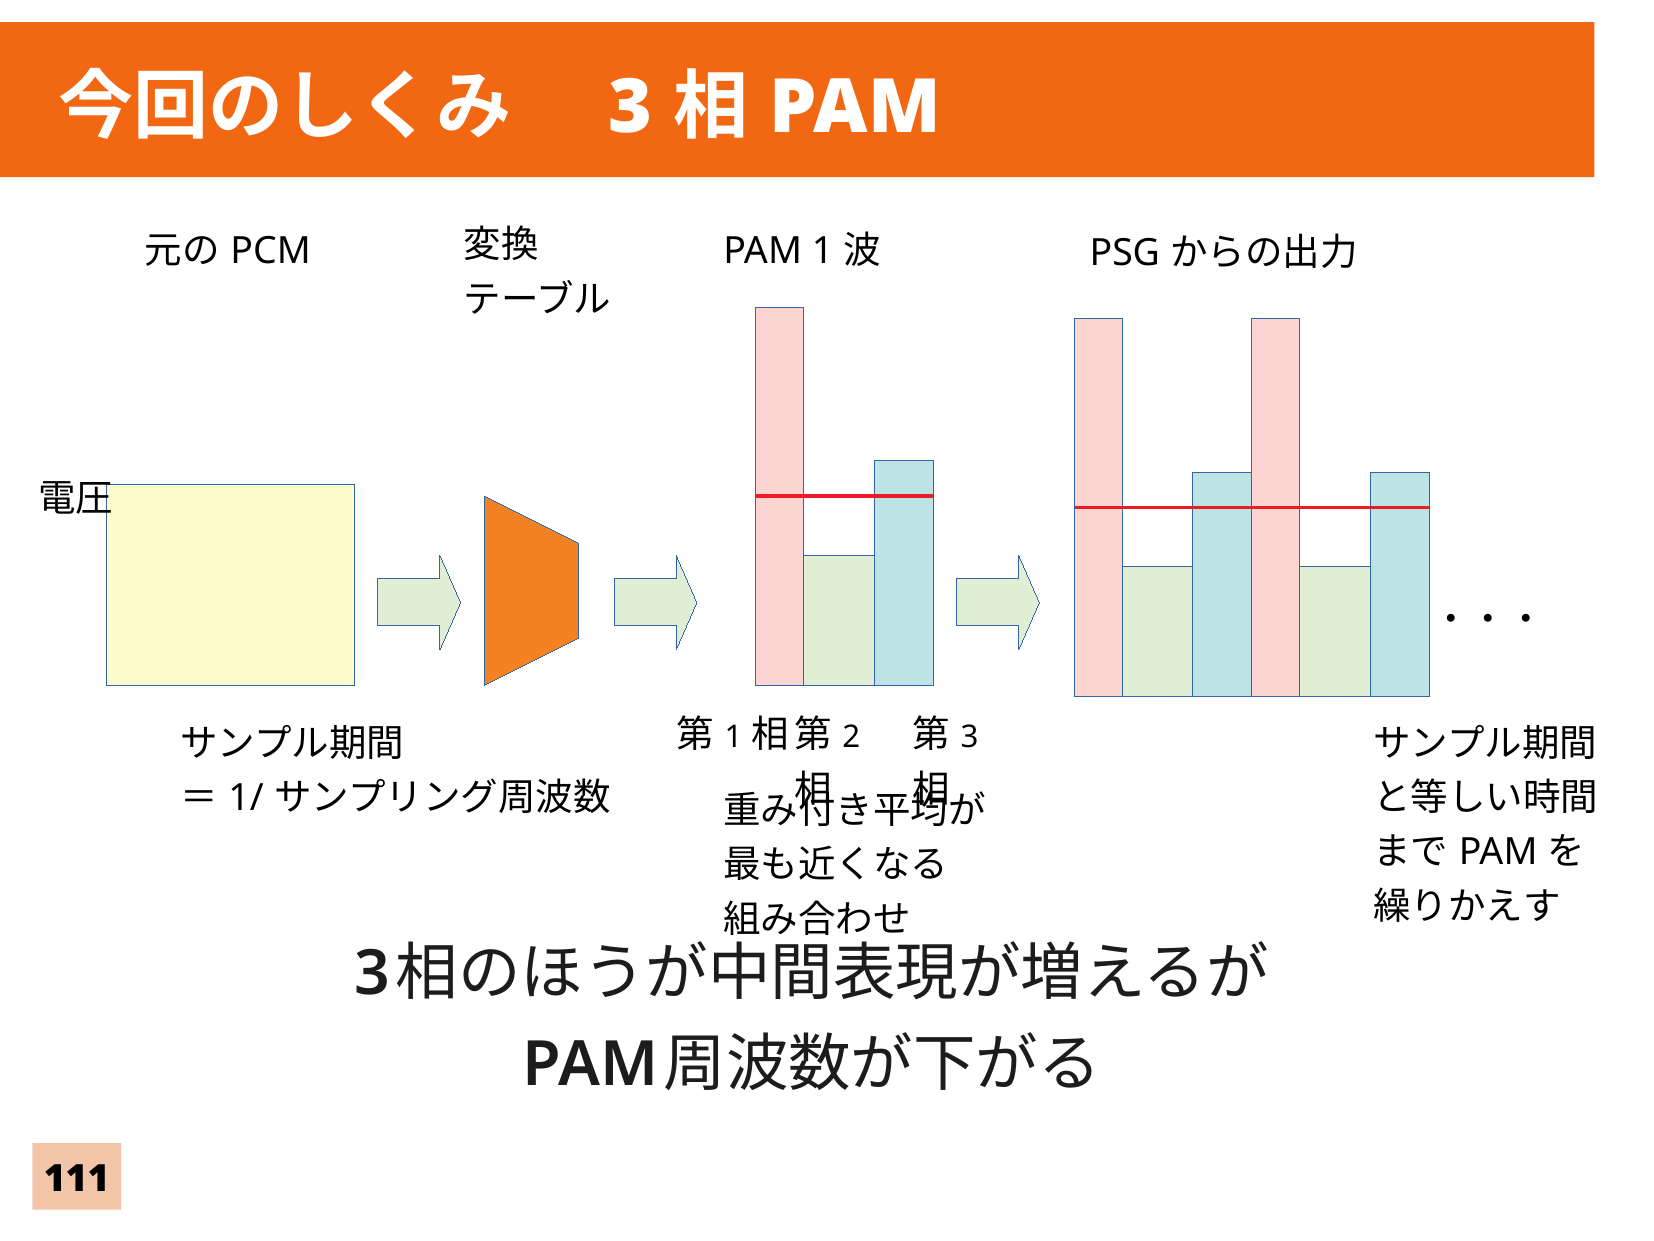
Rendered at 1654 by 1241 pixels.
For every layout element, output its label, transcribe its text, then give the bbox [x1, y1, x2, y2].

text_box [1074, 318, 1430, 697]
title 今回のしくみ 3相PAM [59, 44, 1595, 156]
text_box PAM 1波 [708, 212, 910, 275]
list 3相のほうが中間表現が増えるが PAM周波数が下がる [59, 921, 1565, 1105]
text_box 第1相 [661, 696, 779, 786]
text_box [377, 555, 461, 650]
text_box 重み付き平均が 最も近くなる 組み合わせ [708, 772, 1063, 953]
text_box サンプル期間 と等しい時間までPAMを繰りかえす [1358, 705, 1630, 886]
text_box [874, 460, 934, 497]
text_box [1370, 472, 1430, 508]
text_box 第3相 [897, 696, 1040, 786]
text_box ・・・ [1430, 581, 1630, 680]
text_box [956, 555, 1040, 650]
text_box [484, 496, 579, 686]
text_box 元のPCM [129, 212, 331, 275]
text_box [755, 307, 934, 686]
text_box 電圧 [23, 460, 296, 523]
text_box サンプル期間 ＝1/サンプリング周波数 [165, 705, 662, 836]
text_box 第2相 [779, 696, 897, 786]
text_box [106, 484, 355, 686]
text_box PSGからの出力 [1074, 214, 1465, 308]
text_box [614, 555, 697, 650]
text_box 変換 テーブル [448, 206, 686, 355]
